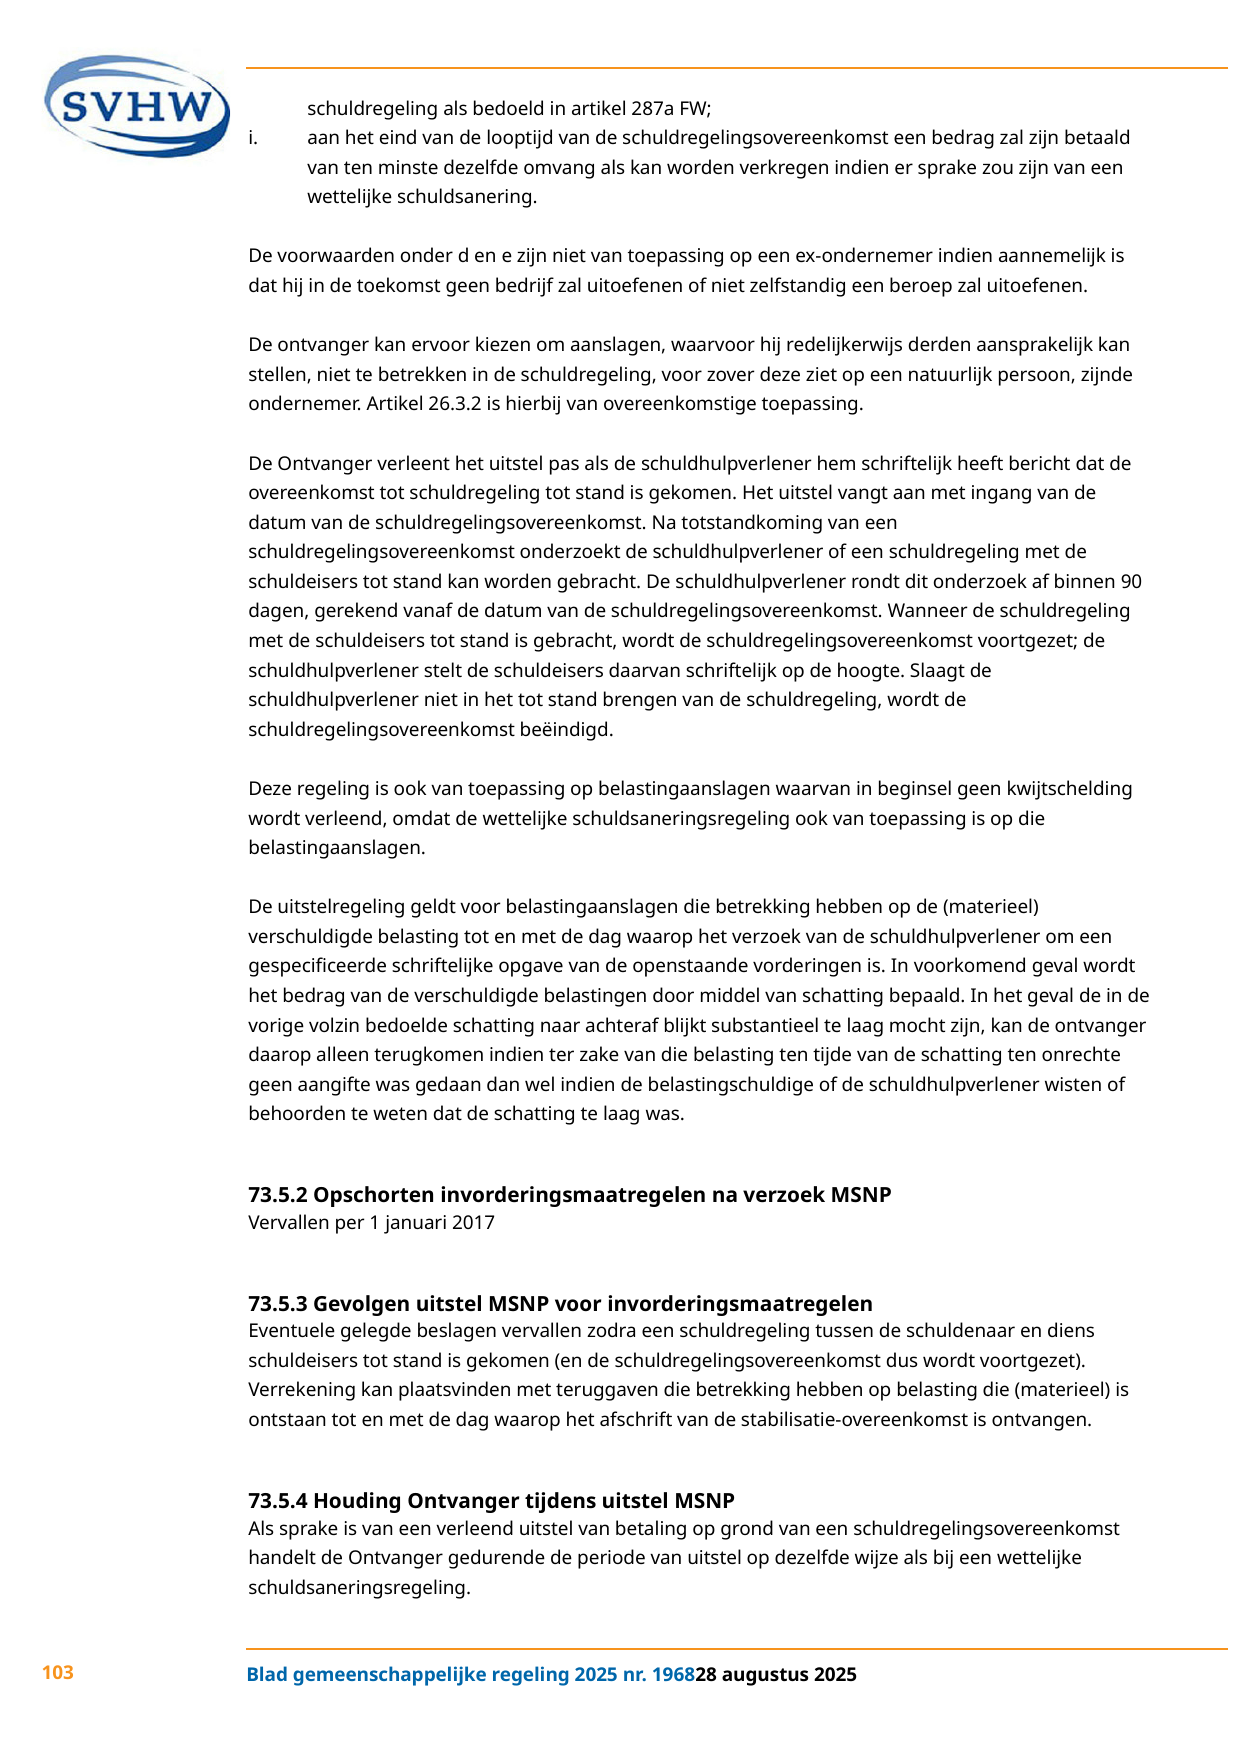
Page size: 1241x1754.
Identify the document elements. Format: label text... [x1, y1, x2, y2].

text De voorwaarden onder d en e zijn niet van toepassing op een ex-ondernemer indien aannemelijk is dat hij in de toekomst geen bedrijf zal uitoefenen of niet zelfstandig een beroep zal uitoefenen. [248, 243, 1152, 298]
list aan het eind van de looptijd van de schuldregelingsovereenkomst een bedrag zal zijn betaald van ten minste dezelfde omvang als kan worden verkregen indien er sprake zou zijn van een wettelijke schuldsanering. [248, 124, 1152, 209]
text De ontvanger kan ervoor kiezen om aanslagen, waarvoor hij redelijkerwijs derden aansprakelijk kan stellen, niet te betrekken in de schuldregeling, voor zover deze ziet op een natuurlijk persoon, zijnde ondernemer. Artikel 26.3.2 is hierbij van overeenkomstige toepassing. [248, 331, 1152, 416]
text 73.5.4 Houding Ontvanger tijdens uitstel MSNP [248, 1486, 1152, 1515]
text 73.5.3 Gevolgen uitstel MSNP voor invorderingsmaatregelen [248, 1289, 1152, 1317]
text Als sprake is van een verleend uitstel van betaling op grond van een schuldregelingsovereenkomst handelt de Ontvanger gedurende de periode van uitstel op dezelfde wijze als bij een wettelijke schuldsaneringsregeling. [248, 1515, 1152, 1599]
list schuldregeling als bedoeld in artikel 287a FW; [248, 95, 1152, 121]
text Deze regeling is ook van toepassing op belastingaanslagen waarvan in beginsel geen kwijtschelding wordt verleend, omdat de wettelijke schuldsaneringsregeling ook van toepassing is op die belastingaanslagen. [248, 775, 1152, 860]
text De uitstelregeling geldt voor belastingaanslagen die betrekking hebben op de (materieel) verschuldigde belasting tot en met de dag waarop het verzoek van de schuldhulpverlener om een gespecificeerde schriftelijke opgave van de openstaande vorderingen is. In voorkomend geval wordt het bedrag van de verschuldigde belastingen door middel van schatting bepaald. In het geval de in de vorige volzin bedoelde schatting naar achteraf blijkt substantieel te laag mocht zijn, kan de ontvanger daarop alleen terugkomen indien ter zake van die belasting ten tijde van de schatting ten onrechte geen aangifte was gedaan dan wel indien de belastingschuldige of de schuldhulpverlener wisten of behoorden te weten dat de schatting te laag was. [248, 893, 1152, 1126]
picture [41, 47, 231, 172]
text De Ontvanger verleent het uitstel pas als de schuldhulpverlener hem schriftelijk heeft bericht dat de overeenkomst tot schuldregeling tot stand is gekomen. Het uitstel vangt aan met ingang van de datum van de schuldregelingsovereenkomst. Na totstandkoming van een schuldregelingsovereenkomst onderzoekt de schuldhulpverlener of een schuldregeling met de schuldeisers tot stand kan worden gebracht. De schuldhulpverlener rondt dit onderzoek af binnen 90 dagen, gerekend vanaf de datum van de schuldregelingsovereenkomst. Wanneer de schuldregeling met de schuldeisers tot stand is gebracht, wordt de schuldregelingsovereenkomst voortgezet; de schuldhulpverlener stelt de schuldeisers daarvan schriftelijk op de hoogte. Slaagt de schuldhulpverlener niet in het tot stand brengen van de schuldregeling, wordt de schuldregelingsovereenkomst beëindigd. [248, 450, 1152, 742]
text Vervallen per 1 januari 2017 [248, 1209, 1152, 1235]
text Eventuele gelegde beslagen vervallen zodra een schuldregeling tussen de schuldenaar en diens schuldeisers tot stand is gekomen (en de schuldregelingsovereenkomst dus wordt voortgezet). Verrekening kan plaatsvinden met teruggaven die betrekking hebben op belasting die (materieel) is ontstaan tot en met de dag waarop het afschrift van de stabilisatie-overeenkomst is ontvangen. [248, 1317, 1152, 1432]
text 73.5.2 Opschorten invorderingsmaatregelen na verzoek MSNP [248, 1181, 1152, 1209]
